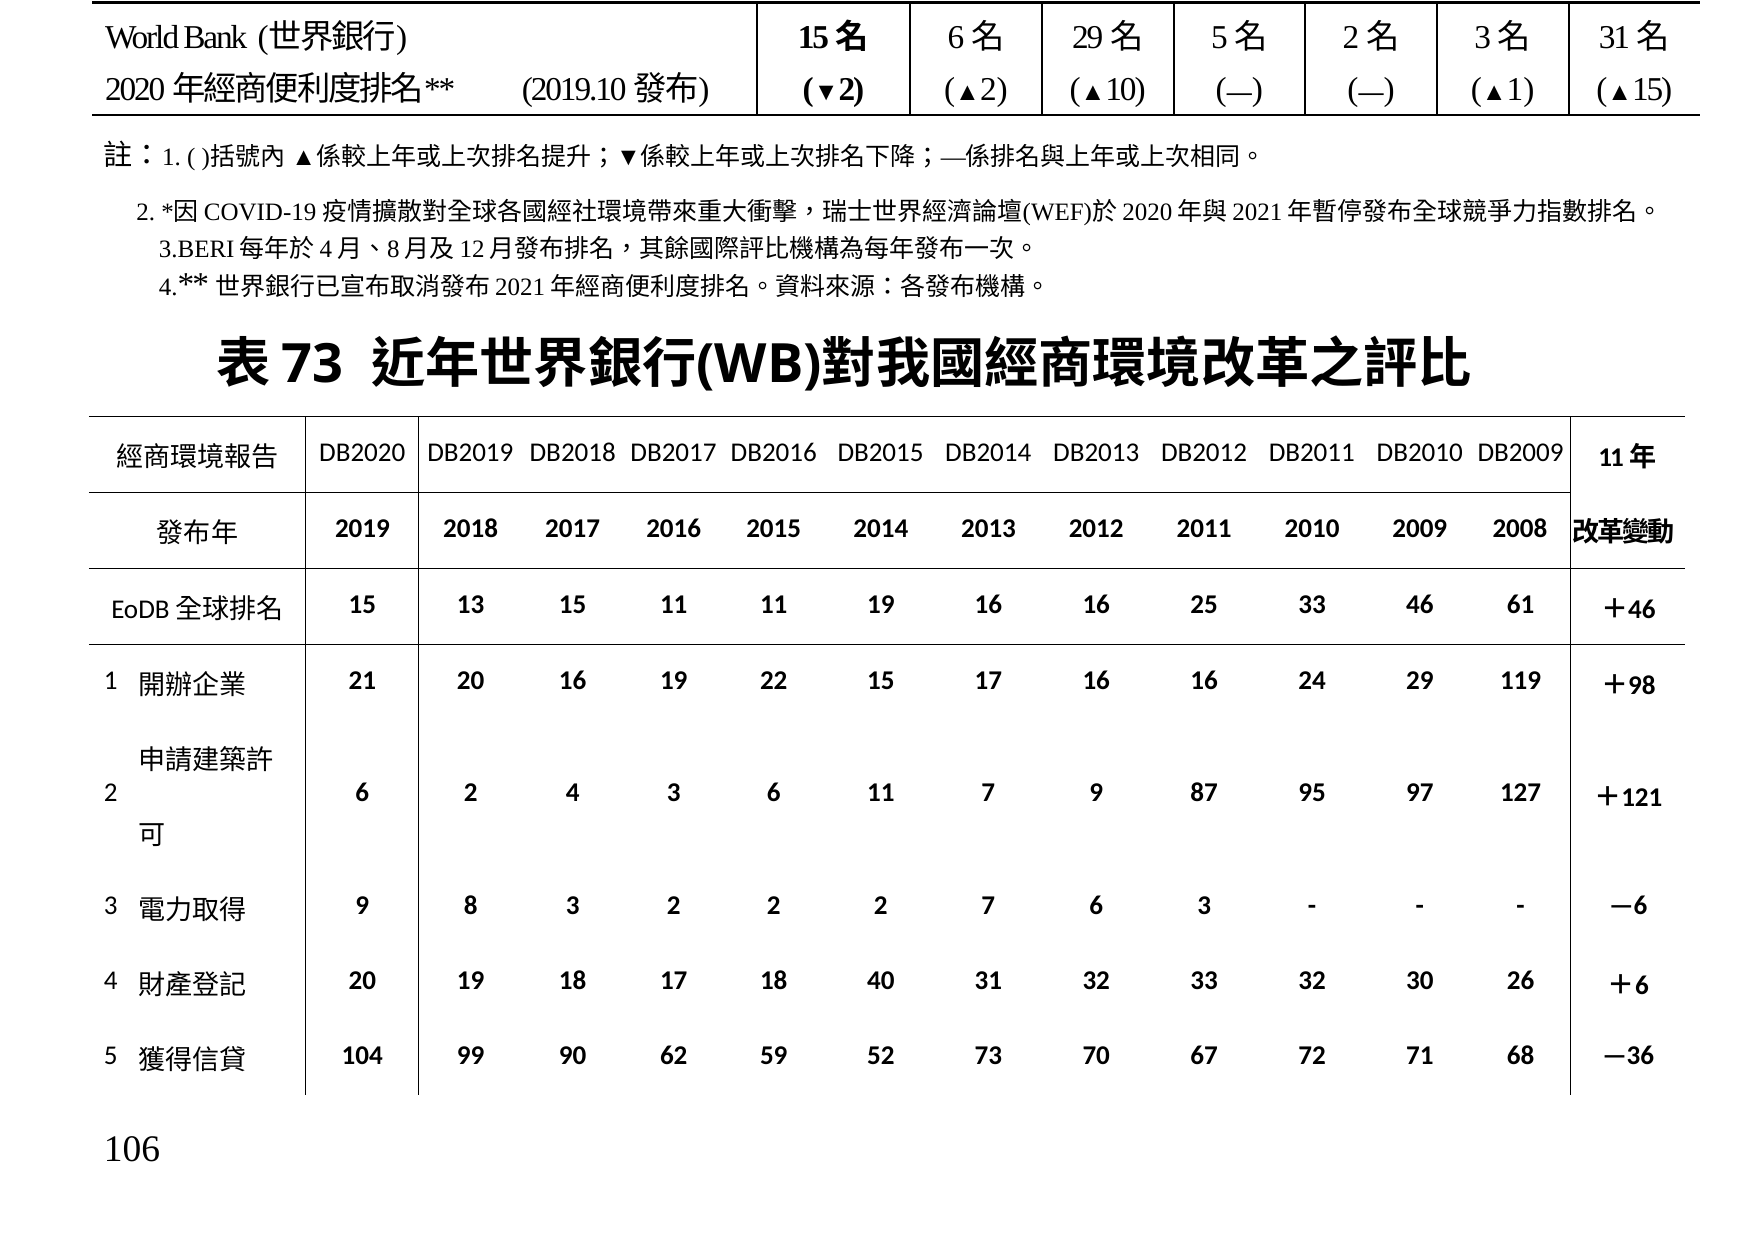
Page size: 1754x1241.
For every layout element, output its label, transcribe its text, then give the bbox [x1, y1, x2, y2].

table_cell 119 [1470, 645, 1570, 720]
table_cell 2名 (—) [1306, 4, 1436, 113]
table_cell - [1369, 870, 1470, 945]
table_cell —6 [1571, 870, 1685, 945]
table_cell 電力取得 [132, 870, 305, 945]
table_cell 20 [419, 645, 522, 720]
table_header DB2020 [306, 417, 418, 492]
table_cell 61 [1470, 569, 1570, 644]
table_cell 7 [938, 870, 1038, 945]
table_cell 2 [724, 870, 823, 945]
table_cell 17 [623, 945, 724, 1020]
table_cell 40 [823, 945, 938, 1020]
table_cell 2010 [1254, 493, 1369, 568]
table_cell 21 [306, 645, 418, 720]
table_cell EoDB全球排名 [89, 569, 305, 644]
table_cell 17 [938, 645, 1038, 720]
table_cell 62 [623, 1020, 724, 1095]
table_cell 20 [306, 945, 418, 1020]
table_cell 31名 (▲15) [1570, 4, 1700, 113]
table_cell 6名 (▲2) [911, 4, 1041, 113]
table_header DB2014 [938, 417, 1038, 492]
table_cell 19 [623, 645, 724, 720]
table_cell 71 [1369, 1020, 1470, 1095]
table_cell ＋46 [1571, 569, 1685, 644]
table_cell 72 [1254, 1020, 1369, 1095]
table_header DB2010 [1369, 417, 1470, 492]
text 3.BERI每年於4月、8月及12月發布排名，其餘國際評比機構為每年發布一次。 [110, 228, 1639, 266]
table_header 11年 改革變動 [1571, 417, 1685, 568]
table_cell 46 [1369, 569, 1470, 644]
table_cell 19 [823, 569, 938, 644]
table_cell 3 [89, 870, 132, 945]
table_cell 25 [1154, 569, 1254, 644]
table_cell 13 [419, 569, 522, 644]
table_cell 2 [419, 720, 522, 870]
table_cell World Bank (世界銀行) 2020年經商便利度排名** (2019.10發布) [92, 4, 756, 113]
table_cell 90 [522, 1020, 623, 1095]
table_cell 16 [522, 645, 623, 720]
table_header DB2017 [623, 417, 724, 492]
table_header DB2012 [1154, 417, 1254, 492]
table_cell 5名 (—) [1175, 4, 1304, 113]
table_cell 發布年 [89, 493, 305, 568]
table_cell 2019 [306, 493, 418, 568]
table_cell 16 [1039, 645, 1153, 720]
table_cell 15名 (▼2) [758, 4, 909, 113]
table_cell 6 [724, 720, 823, 870]
table_cell 16 [1154, 645, 1254, 720]
table_cell 18 [522, 945, 623, 1020]
table_cell 2018 [419, 493, 522, 568]
table_header DB2013 [1039, 417, 1153, 492]
table_cell 59 [724, 1020, 823, 1095]
table_cell 開辦企業 [132, 645, 305, 720]
table_cell ＋6 [1571, 945, 1685, 1020]
table_header 經商環境報告 [89, 417, 305, 492]
table_cell 2012 [1039, 493, 1153, 568]
table_cell 32 [1254, 945, 1369, 1020]
table_cell 2013 [938, 493, 1038, 568]
table_cell 2009 [1369, 493, 1470, 568]
table_cell 18 [724, 945, 823, 1020]
table_cell 4 [522, 720, 623, 870]
table_cell 11 [823, 720, 938, 870]
table_cell 99 [419, 1020, 522, 1095]
table_cell 2011 [1154, 493, 1254, 568]
table_cell 11 [623, 569, 724, 644]
table_cell 15 [306, 569, 418, 644]
text 註：1. ( )括號內 ▲係較上年或上次排名提升；▼係較上年或上次排名下降；—係排名與上年或上次相同。 [103, 116, 1639, 191]
table_cell 11 [724, 569, 823, 644]
table_cell ＋98 [1571, 645, 1685, 720]
table_cell 6 [306, 720, 418, 870]
table_cell 3名 (▲1) [1438, 4, 1568, 113]
table_cell 2017 [522, 493, 623, 568]
table_header DB2016 [724, 417, 823, 492]
table_cell 95 [1254, 720, 1369, 870]
subtitle 表73 近年世界銀行(WB)對我國經商環境改革之評比 [103, 303, 1639, 416]
table_cell 15 [522, 569, 623, 644]
table_header DB2009 [1470, 417, 1570, 492]
table_cell 22 [724, 645, 823, 720]
table_cell 26 [1470, 945, 1570, 1020]
table_cell 2014 [823, 493, 938, 568]
table_cell 2 [89, 720, 132, 870]
table_cell 31 [938, 945, 1038, 1020]
table_cell 3 [522, 870, 623, 945]
table_cell —36 [1571, 1020, 1685, 1095]
table_cell 2 [623, 870, 724, 945]
table_cell 3 [623, 720, 724, 870]
table_header DB2015 [823, 417, 938, 492]
table_cell 財產登記 [132, 945, 305, 1020]
table_cell 2008 [1470, 493, 1570, 568]
table_cell 33 [1254, 569, 1369, 644]
table_cell 15 [823, 645, 938, 720]
table_cell 52 [823, 1020, 938, 1095]
table_cell 5 [89, 1020, 132, 1095]
table_header DB2019 [419, 417, 522, 492]
table_cell - [1470, 870, 1570, 945]
table_cell 6 [1039, 870, 1153, 945]
table_cell 3 [1154, 870, 1254, 945]
table_header DB2011 [1254, 417, 1369, 492]
table_cell 9 [1039, 720, 1153, 870]
table_header DB2018 [522, 417, 623, 492]
table_cell 1 [89, 645, 132, 720]
table_cell 127 [1470, 720, 1570, 870]
table_cell 29 [1369, 645, 1470, 720]
table_cell 2016 [623, 493, 724, 568]
table_cell 8 [419, 870, 522, 945]
table_cell 104 [306, 1020, 418, 1095]
table_cell - [1254, 870, 1369, 945]
table_cell 19 [419, 945, 522, 1020]
table_cell 32 [1039, 945, 1153, 1020]
table_cell ＋121 [1571, 720, 1685, 870]
table_cell 4 [89, 945, 132, 1020]
table_cell 2 [823, 870, 938, 945]
table_cell 73 [938, 1020, 1038, 1095]
table_cell 97 [1369, 720, 1470, 870]
table_cell 30 [1369, 945, 1470, 1020]
table_cell 68 [1470, 1020, 1570, 1095]
text 4.** 世界銀行已宣布取消發布2021年經商便利度排名。資料來源：各發布機構。 [110, 266, 1639, 303]
table_cell 16 [938, 569, 1038, 644]
table_cell 7 [938, 720, 1038, 870]
table_cell 獲得信貸 [132, 1020, 305, 1095]
table_cell 16 [1039, 569, 1153, 644]
table_cell 申請建築許可 [132, 720, 305, 870]
table_cell 29名 (▲10) [1043, 4, 1173, 113]
table_cell 67 [1154, 1020, 1254, 1095]
table_cell 2015 [724, 493, 823, 568]
table_cell 70 [1039, 1020, 1153, 1095]
text 2. *因COVID-19 疫情擴散對全球各國經社環境帶來重大衝擊，瑞士世界經濟論壇(WEF)於2020年與2021年暫停發布全球競爭力指數排名。 [110, 191, 1639, 228]
table_cell 33 [1154, 945, 1254, 1020]
table_cell 24 [1254, 645, 1369, 720]
table_cell 9 [306, 870, 418, 945]
table_cell 87 [1154, 720, 1254, 870]
